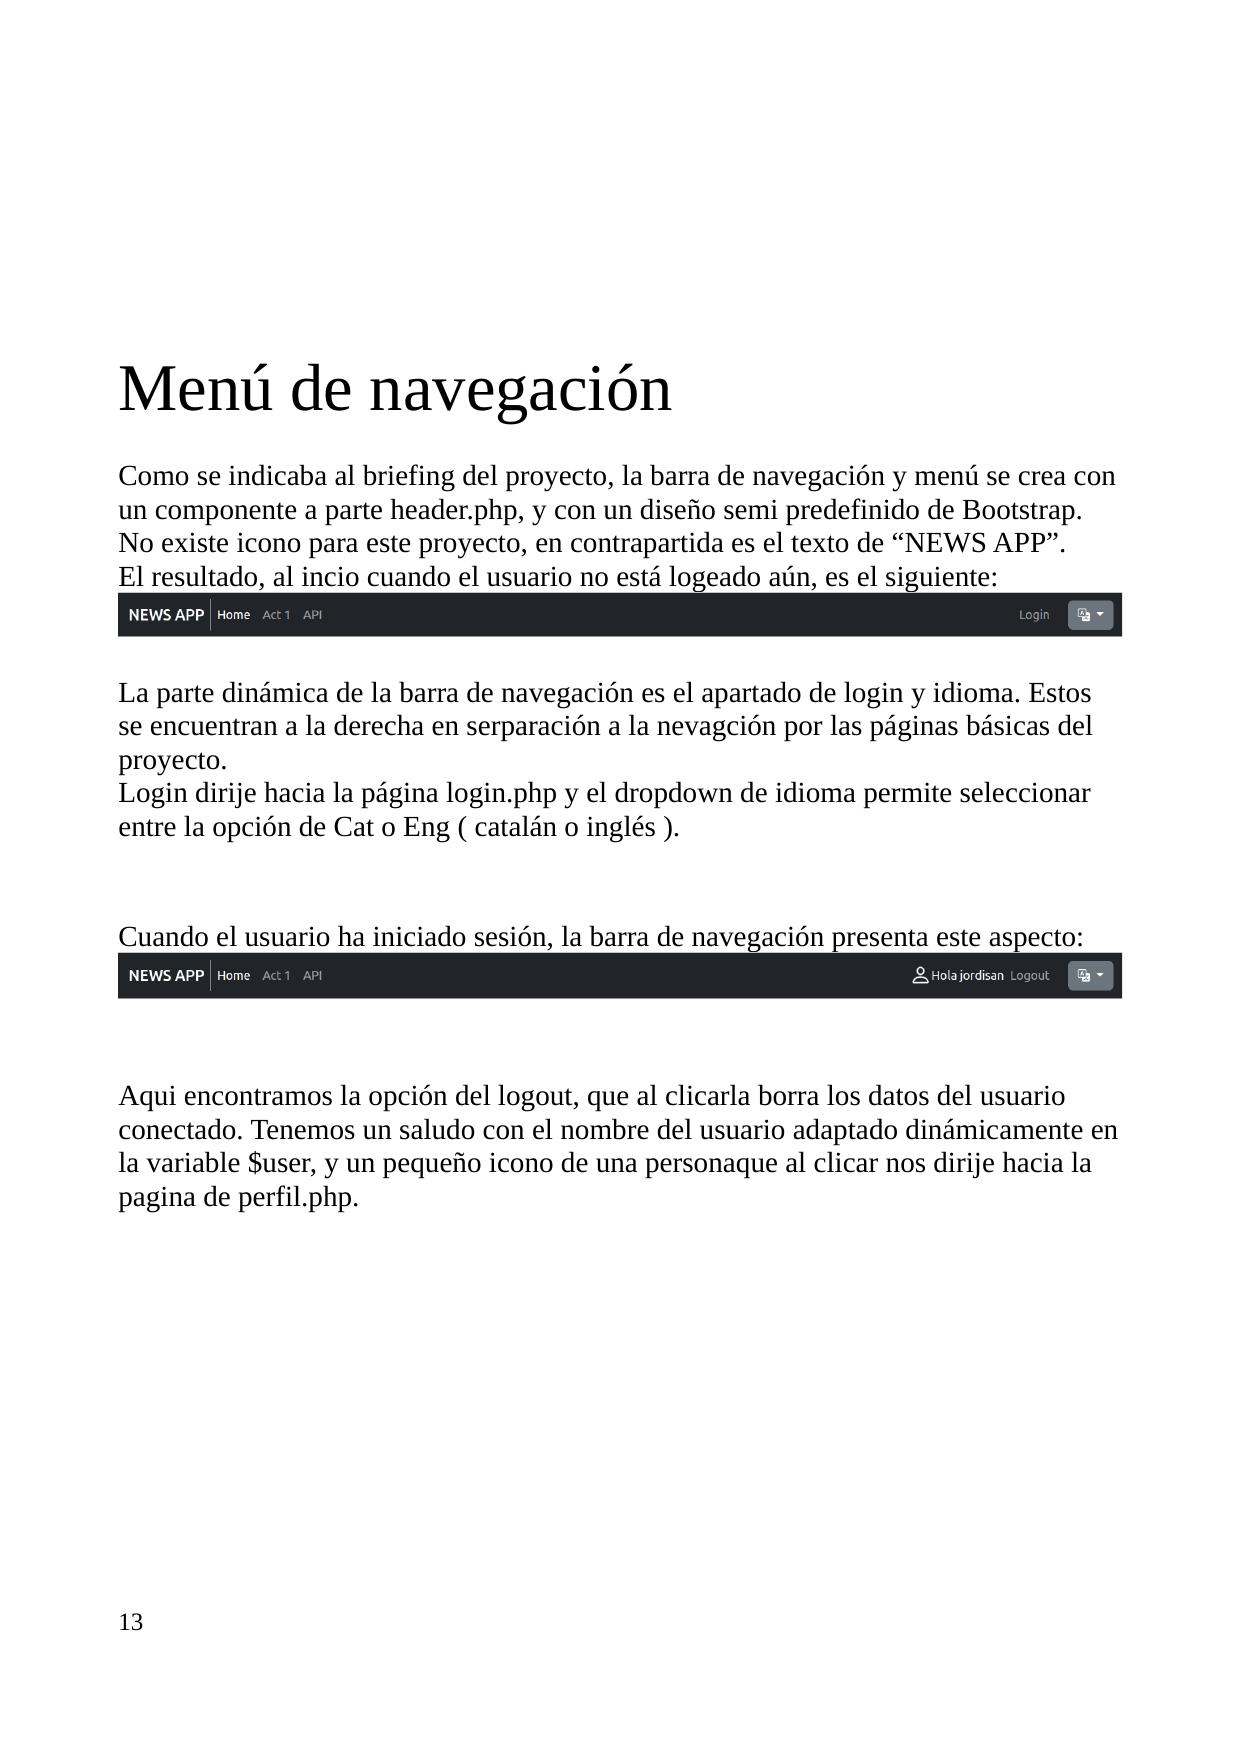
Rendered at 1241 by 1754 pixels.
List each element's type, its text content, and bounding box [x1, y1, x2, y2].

text Login dirije hacia la página login.php y el dropdown de idioma permite seleccionar entre la opción de Cat o Eng ( catalán o inglés ). [118, 776, 1122, 843]
picture [118, 592, 1123, 642]
text El resultado, al incio cuando el usuario no está logeado aún, es el siguiente: [118, 559, 1122, 592]
text La parte dinámica de la barra de navegación es el apartado de login y idioma. Estos se encuentran a la derecha en serparación a la nevagción por las páginas básicas del proyecto. [118, 642, 1122, 776]
text Aqui encontramos la opción del logout, que al clicarla borra los datos del usuario conectado. Tenemos un saludo con el nombre del usuario adaptado dinámicamente en la variable $user, y un pequeño icono de una personaque al clicar nos dirije hacia la pagina de perfil.php. [118, 1078, 1122, 1212]
text Cuando el usuario ha iniciado sesión, la barra de navegación presenta este aspecto: [118, 919, 1122, 952]
text Como se indicaba al briefing del proyecto, la barra de navegación y menú se crea con un componente a parte header.php, y con un diseño semi predefinido de Bootstrap. [118, 425, 1122, 525]
text No existe icono para este proyecto, en contrapartida es el texto de “NEWS APP”. [118, 525, 1122, 559]
text Menú de navegación [118, 348, 1122, 425]
picture [118, 952, 1123, 1002]
